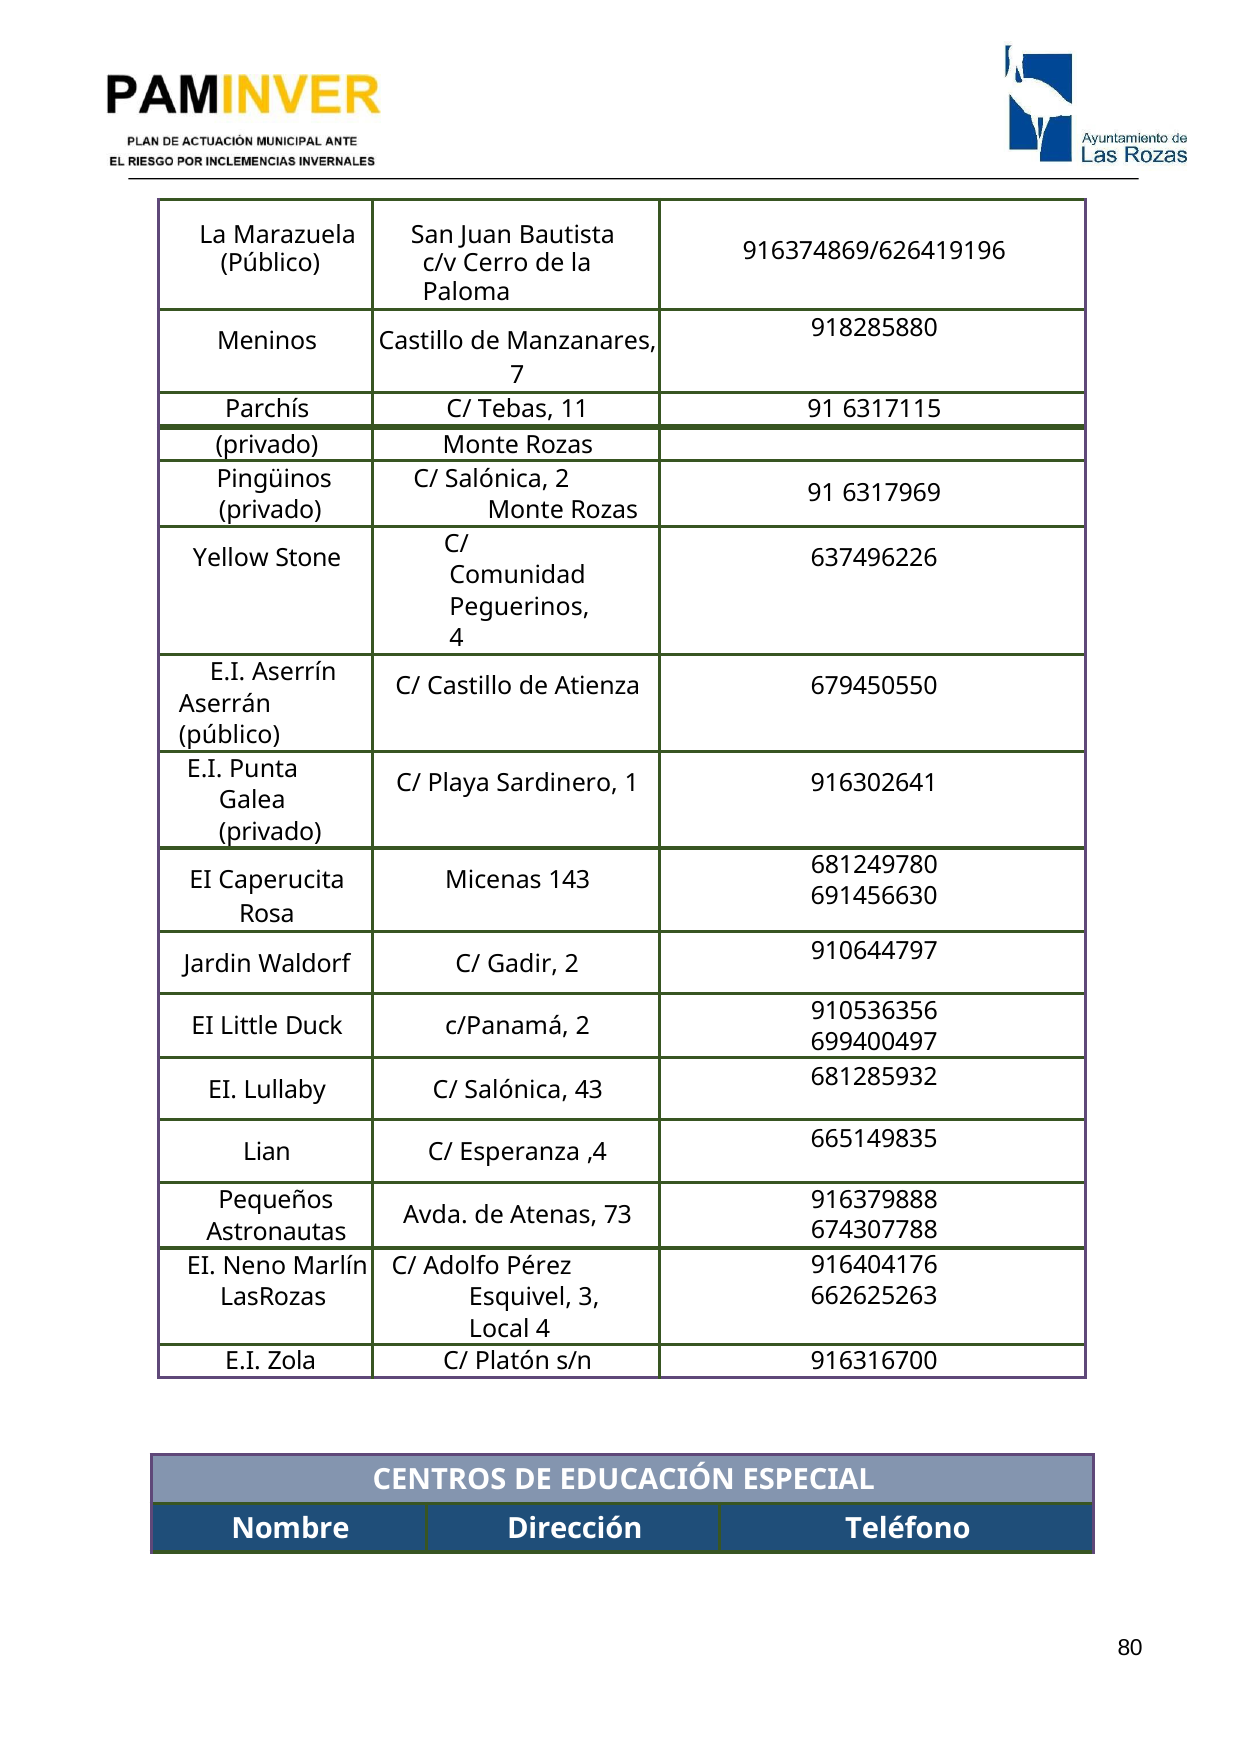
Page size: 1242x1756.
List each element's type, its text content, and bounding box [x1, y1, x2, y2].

table_cell San Juan Bautista c/v Cerro de la Paloma [374, 201, 658, 307]
table_header (privado) [160, 430, 371, 459]
table_cell 916374869/626419196 [661, 201, 1084, 307]
table_cell 910536356 699400497 [661, 995, 1084, 1056]
table_cell 681285932 [661, 1059, 1084, 1118]
table_header CENTROS DE EDUCACIÓN ESPECIAL [153, 1456, 1092, 1502]
table_cell Avda. de Atenas, 73 [374, 1184, 658, 1246]
table_cell 918285880 [661, 311, 1084, 391]
table_cell 637496226 [661, 528, 1084, 653]
table_cell Jardin Waldorf [160, 933, 371, 992]
table_cell 681249780 691456630 [661, 850, 1084, 930]
table_cell C/ Comunidad Peguerinos, 4 [374, 528, 658, 653]
table_cell c/Panamá, 2 [374, 995, 658, 1056]
table_cell 665149835 [661, 1121, 1084, 1181]
table_cell Parchís [160, 394, 371, 423]
table_cell EI Caperucita Rosa [160, 850, 371, 930]
table_cell C/ Salónica, 43 [374, 1059, 658, 1118]
table_cell C/ Playa Sardinero, 1 [374, 753, 658, 846]
table_cell E.I. Aserrín Aserrán (público) [160, 656, 371, 749]
table_cell 916302641 [661, 753, 1084, 846]
table_cell Nombre [153, 1505, 425, 1550]
table_cell Micenas 143 [374, 850, 658, 930]
table_cell Dirección [428, 1505, 718, 1550]
table_cell Meninos [160, 311, 371, 391]
table_header Monte Rozas [374, 430, 658, 459]
table_cell 91 6317969 [661, 462, 1084, 524]
table_cell C/ Platón s/n [374, 1346, 658, 1376]
table_cell EI. Lullaby [160, 1059, 371, 1118]
table_cell 91 6317115 [661, 394, 1084, 423]
table_cell C/ Tebas, 11 [374, 394, 658, 423]
table_cell Lian [160, 1121, 371, 1181]
table_cell Pequeños Astronautas [160, 1184, 371, 1246]
table_cell Castillo de Manzanares, 7 [374, 311, 658, 391]
table_cell Teléfono [721, 1505, 1092, 1550]
table_cell 679450550 [661, 656, 1084, 749]
table_cell EI. Neno Marlín LasRozas [160, 1250, 371, 1343]
table_cell Yellow Stone [160, 528, 371, 653]
table_cell EI Little Duck [160, 995, 371, 1056]
table_cell C/ Salónica, 2 Monte Rozas [374, 462, 658, 524]
table_cell C/ Adolfo Pérez Esquivel, 3, Local 4 [374, 1250, 658, 1343]
table_cell E.I. Zola [160, 1346, 371, 1376]
table_cell 916404176 662625263 [661, 1250, 1084, 1343]
table_cell C/ Castillo de Atienza [374, 656, 658, 749]
table_cell E.I. Punta Galea (privado) [160, 753, 371, 846]
table_cell 910644797 [661, 933, 1084, 992]
table_cell C/ Gadir, 2 [374, 933, 658, 992]
table_cell La Marazuela (Público) [160, 201, 371, 307]
table_header [661, 430, 1084, 459]
table_cell C/ Esperanza ,4 [374, 1121, 658, 1181]
table_cell 916379888 674307788 [661, 1184, 1084, 1246]
table_cell Pingüinos (privado) [160, 462, 371, 524]
table_cell 916316700 [661, 1346, 1084, 1376]
